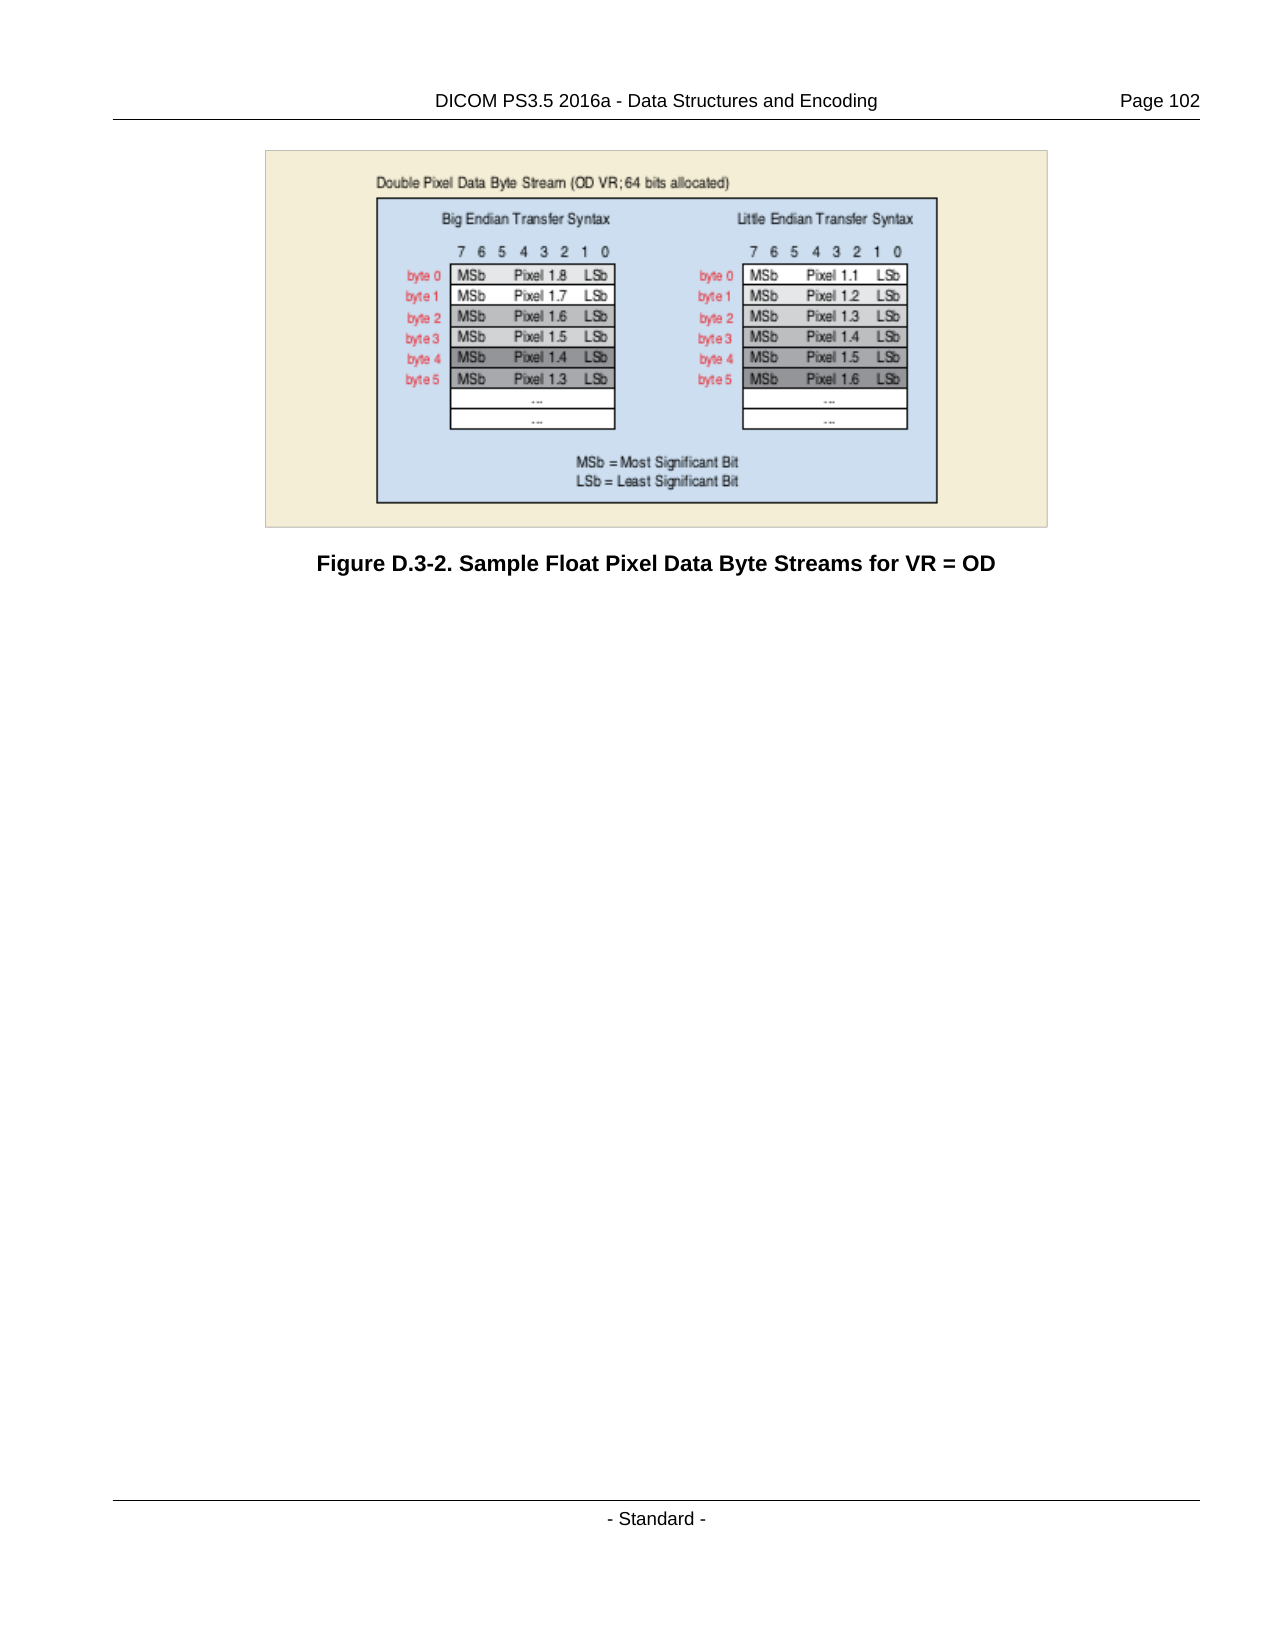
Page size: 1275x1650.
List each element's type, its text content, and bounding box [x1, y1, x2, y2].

text Figure D.3-2. Sample Float Pixel Data Byte Streams for VR = OD [112, 551, 1200, 576]
picture [264, 150, 1049, 529]
